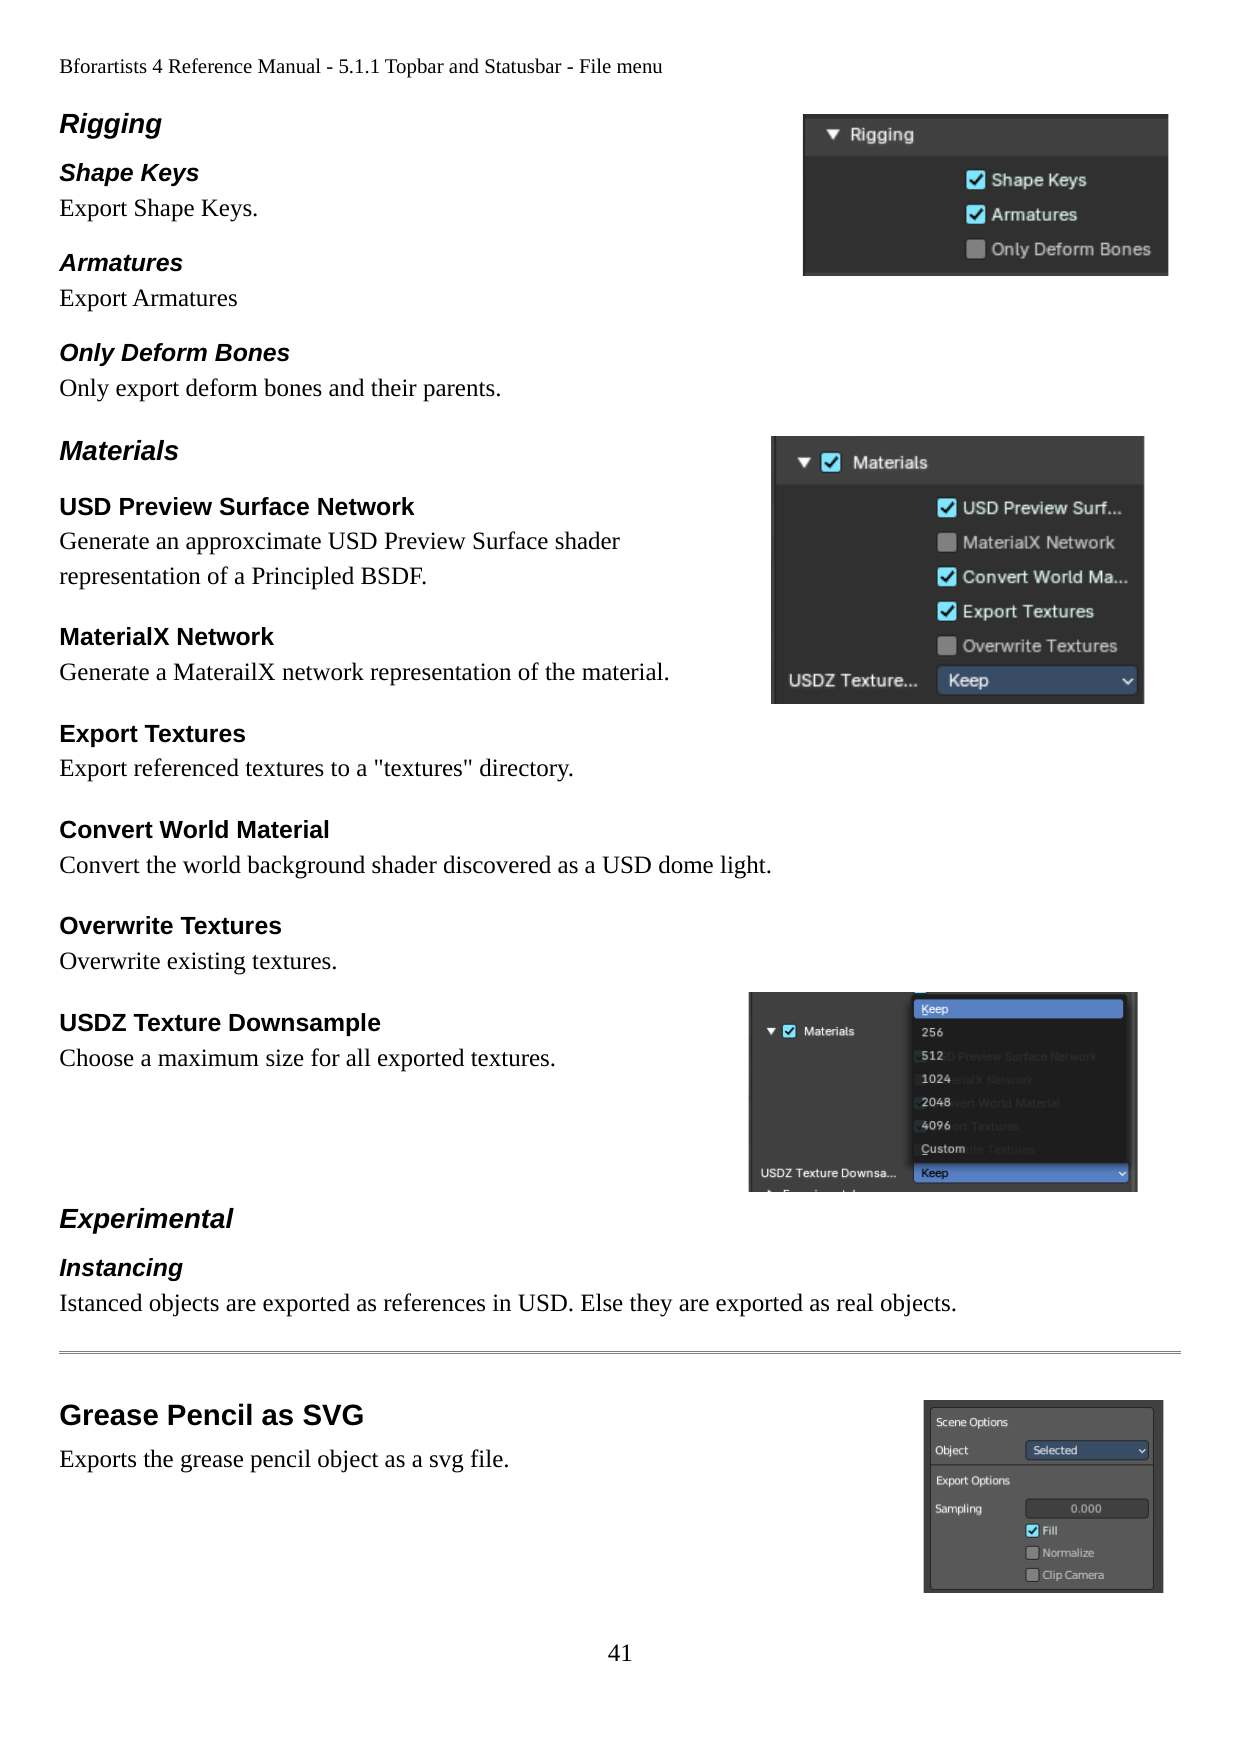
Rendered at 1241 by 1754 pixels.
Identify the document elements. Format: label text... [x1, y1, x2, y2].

text Generate a MaterailX network representation of the material. [59, 657, 771, 686]
picture [802, 114, 1169, 276]
subtitle USDZ Texture Downsample [59, 1008, 748, 1036]
subtitle Experimental [59, 1202, 1181, 1234]
subtitle Shape Keys [59, 158, 802, 187]
text Istanced objects are exported as references in USD. Else they are exported as real objects. [59, 1288, 1181, 1316]
subtitle Grease Pencil as SVG [59, 1397, 1181, 1431]
subtitle [1145, 622, 1181, 651]
subtitle Rigging [59, 107, 1181, 139]
subtitle Export Textures [59, 719, 1181, 747]
picture [748, 992, 1138, 1192]
text [1138, 1043, 1181, 1071]
text Export Shape Keys. [59, 193, 802, 222]
subtitle MaterialX Network [59, 622, 771, 651]
text Generate an approxcimate USD Preview Surface shader representation of a Principled BSDF. [59, 526, 771, 589]
subtitle Instancing [59, 1253, 1181, 1281]
subtitle Convert World Material [59, 815, 1181, 844]
subtitle [1145, 492, 1181, 520]
text Only export deform bones and their parents. [59, 373, 1181, 402]
text Convert the world background shader discovered as a USD dome light. [59, 850, 1181, 879]
picture [923, 1400, 1164, 1593]
text Export referenced textures to a "textures" directory. [59, 753, 1181, 782]
text [1145, 526, 1181, 589]
subtitle USD Preview Surface Network [59, 492, 771, 520]
subtitle [1169, 158, 1181, 187]
text Export Armatures [59, 283, 1181, 312]
text Overwrite existing textures. [59, 946, 1181, 975]
subtitle [1138, 1008, 1181, 1036]
subtitle Armatures [59, 248, 1181, 277]
picture [771, 436, 1145, 704]
text Choose a maximum size for all exported textures. [59, 1043, 748, 1071]
subtitle Materials [59, 435, 1181, 467]
subtitle Overwrite Textures [59, 911, 1181, 940]
text Exports the grease pencil object as a svg file. [59, 1444, 923, 1472]
subtitle Only Deform Bones [59, 338, 1181, 367]
